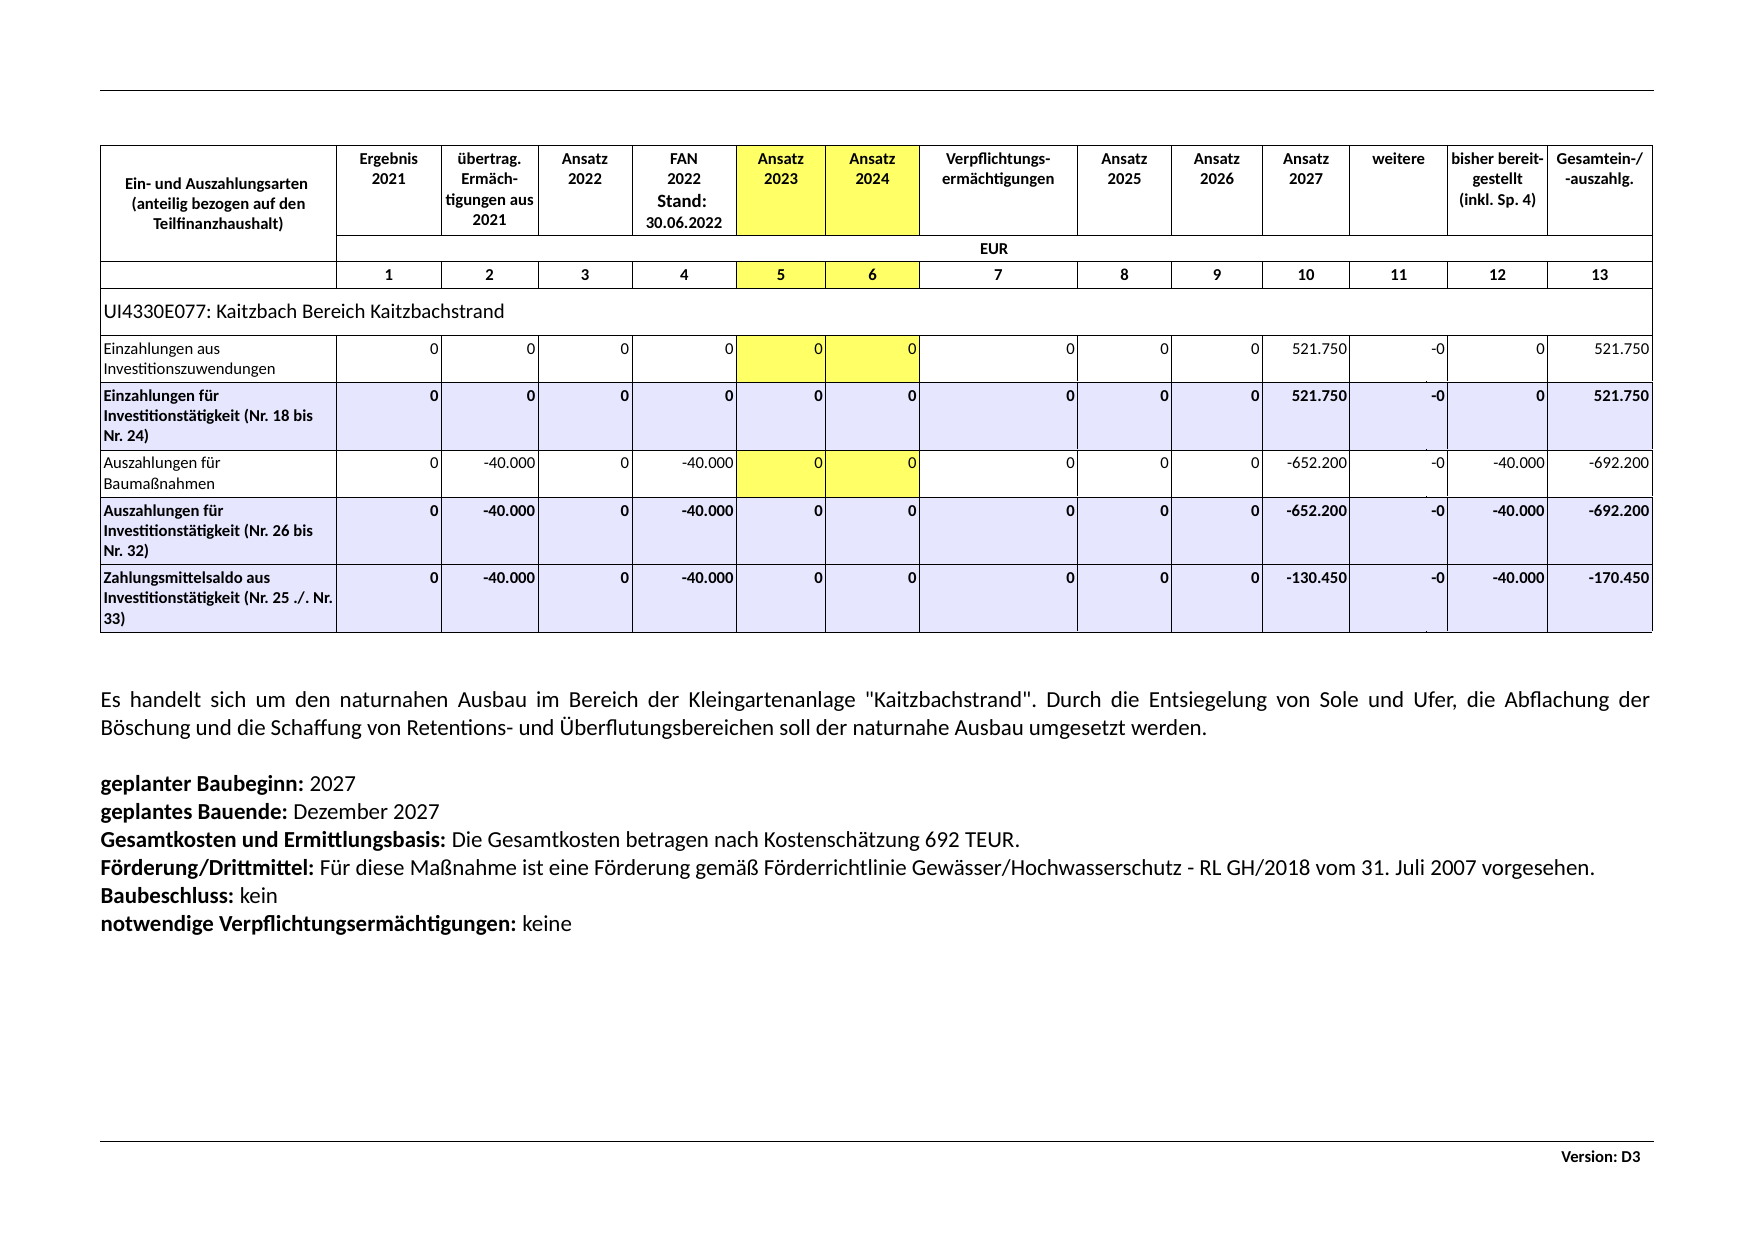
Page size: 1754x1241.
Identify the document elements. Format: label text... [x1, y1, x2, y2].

text notwendige Verpflichtungsermächtigungen: keine [100, 909, 1653, 938]
table_cell 12 [1448, 262, 1547, 288]
table_cell 0 [1448, 383, 1547, 449]
table_cell 0 [920, 498, 1077, 564]
text Gesamtkosten und Ermittlungsbasis: Die Gesamtkosten betragen nach Kostenschätzung 692 TEUR. [100, 826, 1653, 853]
table_header FAN 2022 Stand: 30.06.2022 [633, 146, 736, 235]
table_cell 0 [1448, 336, 1547, 381]
table_header Ansatz 2025 [1078, 146, 1171, 235]
table_cell 521.750 [1263, 383, 1349, 449]
table_cell 0 [826, 383, 919, 449]
text geplanter Baubeginn: 2027 [100, 769, 1653, 797]
table_cell 5 [737, 262, 825, 288]
table_cell -692.200 [1548, 451, 1652, 496]
table_cell -40.000 [442, 498, 538, 564]
table_cell 0 [539, 498, 632, 564]
table_header Ergebnis 2021 [337, 146, 441, 235]
table_header Ansatz 2023 [737, 146, 825, 235]
table_cell 0 [442, 336, 538, 381]
table_header übertrag. Ermäch-tigungen aus 2021 [442, 146, 538, 235]
table_cell 0 [539, 336, 632, 381]
table_cell Zahlungsmittelsaldo aus Investitionstätigkeit (Nr. 25 ./. Nr. 33) [101, 565, 336, 631]
table_cell -40.000 [633, 565, 736, 631]
table_cell 0 [442, 383, 538, 449]
table_cell 0 [920, 383, 1077, 449]
table_cell -0 [1350, 451, 1447, 496]
table_cell UI4330E077: Kaitzbach Bereich Kaitzbachstrand [101, 289, 1652, 335]
text Förderung/Drittmittel: Für diese Maßnahme ist eine Förderung gemäß Förderrichtlinie Gewässer/Hochwasserschutz - RL GH/2018 vom 31. Juli 2007 vorgesehen. [100, 853, 1653, 882]
table_cell 2 [442, 262, 538, 288]
table_cell -40.000 [633, 498, 736, 564]
table_cell -40.000 [442, 451, 538, 496]
table_cell 0 [1078, 565, 1171, 631]
table_header Ansatz 2022 [539, 146, 632, 235]
table_cell 13 [1548, 262, 1652, 288]
table_cell Auszahlungen für Investitionstätigkeit (Nr. 26 bis Nr. 32) [101, 498, 336, 564]
table_cell 0 [1078, 336, 1171, 381]
table_cell 11 [1350, 262, 1447, 288]
table_cell 521.750 [1548, 383, 1652, 449]
table_header Ein- und Auszahlungsarten (anteilig bezogen auf den Teilfinanzhaushalt) [101, 146, 336, 261]
table_cell 0 [1078, 383, 1171, 449]
table_cell 0 [337, 451, 441, 496]
table_cell Auszahlungen für Baumaßnahmen [101, 451, 336, 496]
table_header Ansatz 2026 [1172, 146, 1262, 235]
table_cell 0 [1172, 336, 1262, 381]
table_cell Einzahlungen für Investitionstätigkeit (Nr. 18 bis Nr. 24) [101, 383, 336, 449]
table_cell 0 [826, 336, 919, 381]
table_cell 521.750 [1548, 336, 1652, 381]
table_cell 0 [1078, 451, 1171, 496]
table_cell 0 [337, 383, 441, 449]
table_header bisher bereit-gestellt (inkl. Sp. 4) [1448, 146, 1547, 235]
table_cell Einzahlungen aus Investitionszuwendungen [101, 336, 336, 381]
table_cell 4 [633, 262, 736, 288]
table_cell 0 [1172, 565, 1262, 631]
table_cell [101, 262, 336, 288]
table_cell 0 [337, 498, 441, 564]
table_cell 0 [737, 336, 825, 381]
table_cell -40.000 [1448, 451, 1547, 496]
table_cell 0 [737, 565, 825, 631]
table_header Ansatz 2024 [826, 146, 919, 235]
table_cell 6 [826, 262, 919, 288]
table_cell 0 [633, 336, 736, 381]
table_cell 0 [826, 498, 919, 564]
table_cell 0 [633, 383, 736, 449]
text geplantes Bauende: Dezember 2027 [100, 797, 1653, 826]
table_header Gesamtein-/ -auszahlg. [1548, 146, 1652, 235]
table_cell 0 [539, 565, 632, 631]
table_cell 0 [337, 565, 441, 631]
table_cell 0 [737, 383, 825, 449]
table_cell 9 [1172, 262, 1262, 288]
table_cell -40.000 [633, 451, 736, 496]
table_cell -0 [1350, 336, 1447, 381]
table_cell 0 [1172, 451, 1262, 496]
table_cell 0 [539, 451, 632, 496]
table_cell 8 [1078, 262, 1171, 288]
table_cell 7 [920, 262, 1077, 288]
table_cell 0 [737, 451, 825, 496]
table_cell -652.200 [1263, 451, 1349, 496]
table_cell -40.000 [1448, 565, 1547, 631]
table_cell 1 [337, 262, 441, 288]
table_cell 0 [539, 383, 632, 449]
table_cell 0 [826, 451, 919, 496]
table_cell 0 [826, 565, 919, 631]
text Es handelt sich um den naturnahen Ausbau im Bereich der Kleingartenanlage "Kaitzbachstrand". Durch die Entsiegelung von Sole und Ufer, die Abflachung der Böschung und die Schaffung von Retentions- und Überflutungsbereichen soll der naturnahe Ausbau umgesetzt werden. [100, 685, 1653, 741]
table_cell 0 [920, 336, 1077, 381]
table_cell 0 [1172, 498, 1262, 564]
table_cell -130.450 [1263, 565, 1349, 631]
table_cell -0 [1350, 498, 1447, 564]
table_cell -40.000 [1448, 498, 1547, 564]
table_cell 0 [1078, 498, 1171, 564]
table_cell -40.000 [442, 565, 538, 631]
text Baubeschluss: kein [100, 882, 1653, 909]
table_cell 0 [920, 451, 1077, 496]
table_cell 10 [1263, 262, 1349, 288]
table_cell 0 [737, 498, 825, 564]
table_cell -0 [1350, 565, 1447, 631]
table_cell -0 [1350, 383, 1447, 449]
table_cell 0 [337, 336, 441, 381]
table_cell 0 [920, 565, 1077, 631]
table_header Verpflichtungs-ermächtigungen [920, 146, 1077, 235]
table_cell 521.750 [1263, 336, 1349, 381]
table_cell -652.200 [1263, 498, 1349, 564]
table_cell -170.450 [1548, 565, 1652, 631]
table_cell 3 [539, 262, 632, 288]
table_cell EUR [337, 236, 1652, 261]
table_cell -692.200 [1548, 498, 1652, 564]
table_header weitere [1350, 146, 1447, 235]
table_cell 0 [1172, 383, 1262, 449]
table_header Ansatz 2027 [1263, 146, 1349, 235]
